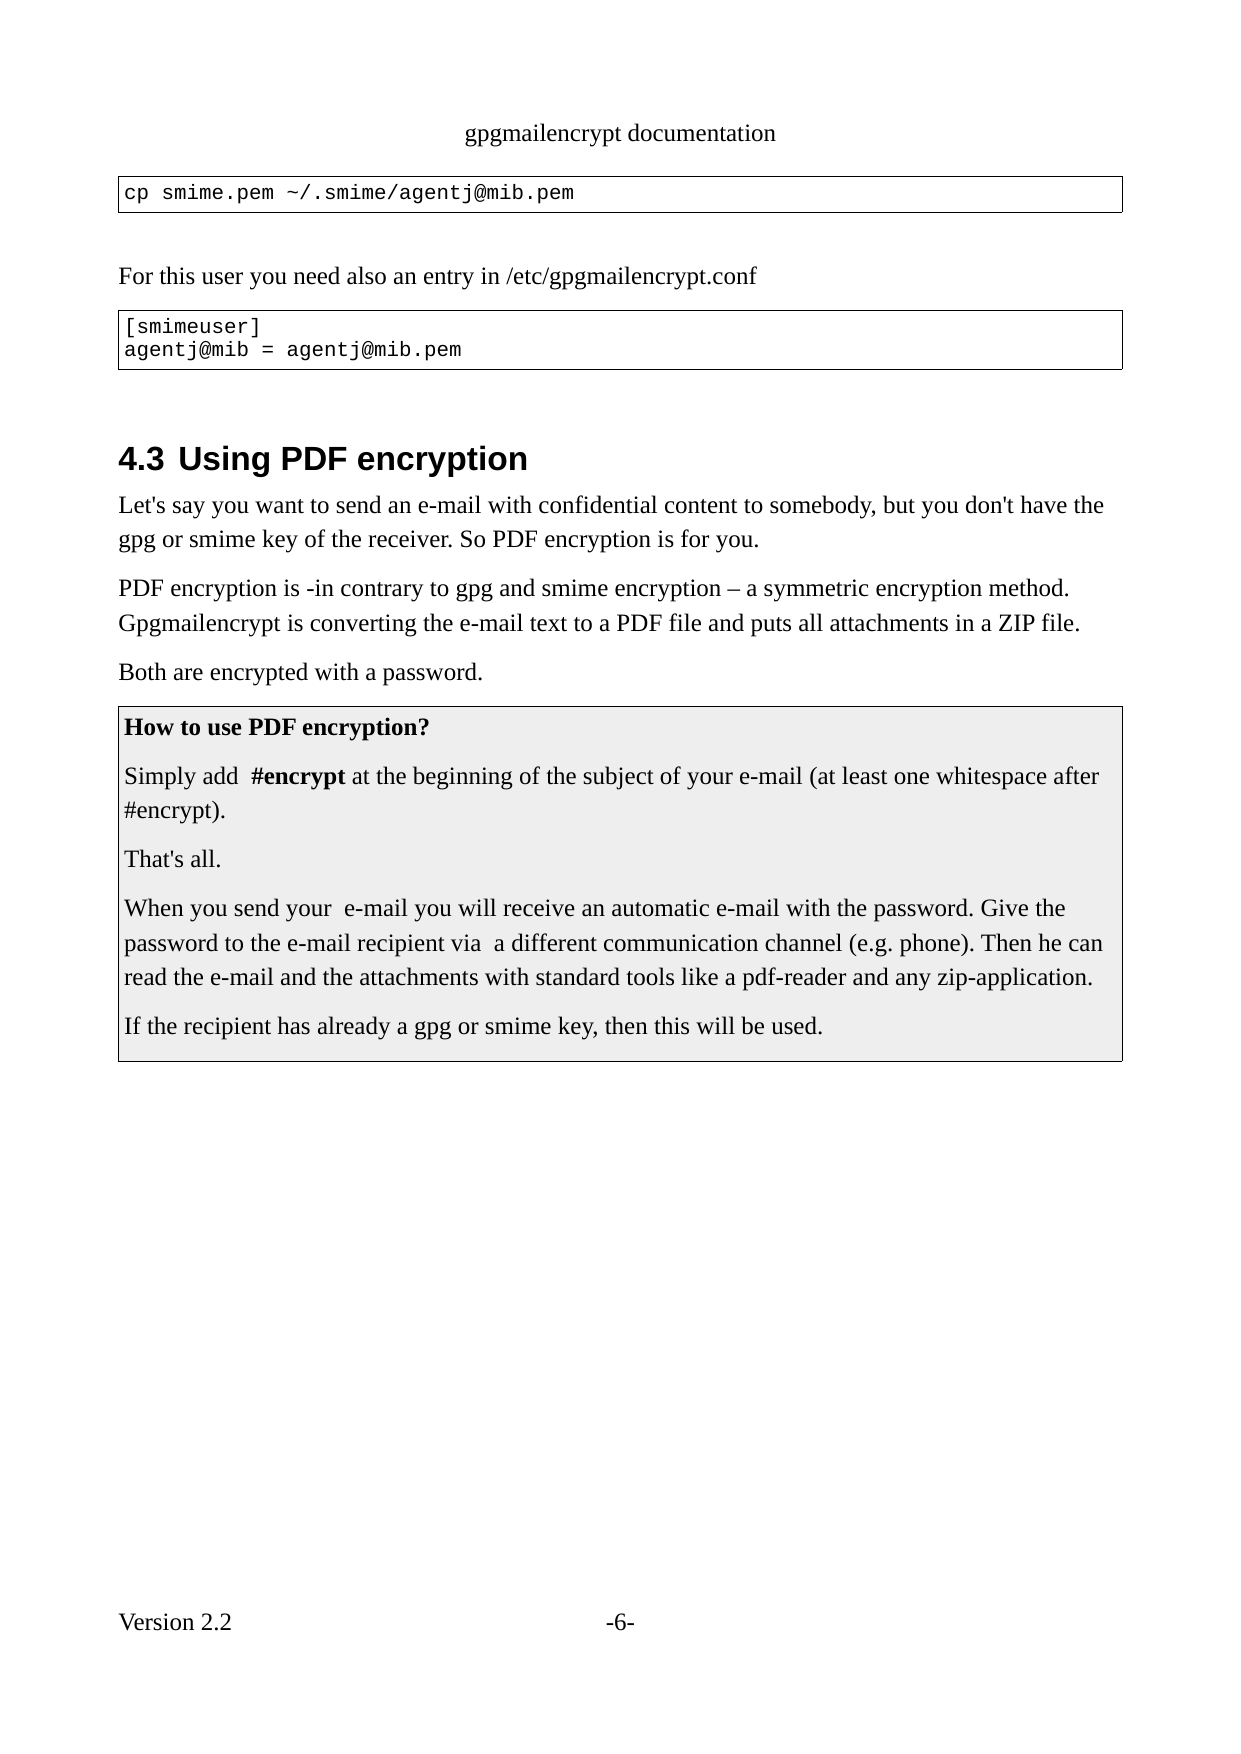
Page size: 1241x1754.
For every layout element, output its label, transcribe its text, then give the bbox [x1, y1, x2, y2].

table_header How to use PDF encryption? Simply add #encrypt at the beginning of the subject of your e-mail (at least one whitespace after #encrypt). That's all. When you send your e-mail you will receive an automatic e-mail with the password. Give the password to the e-mail recipient via a different communication channel (e.g. phone). Then he can read the e-mail and the attachments with standard tools like a pdf-reader and any zip-application. If the recipient has already a gpg or smime key, then this will be used. [119, 707, 1122, 1061]
text For this user you need also an entry in /etc/gpgmailencrypt.conf [118, 261, 1122, 289]
text PDF encryption is -in contrary to gpg and smime encryption – a symmetric encryption method. Gpgmailencrypt is converting the e-mail text to a PDF file and puts all attachments in a ZIP file. [118, 573, 1122, 637]
table_header [smimeuser] agentj@mib = agentj@mib.pem [119, 311, 1122, 369]
subtitle Using PDF encryption [118, 439, 1122, 477]
text Let's say you want to send an e-mail with confidential content to somebody, but you don't have the gpg or smime key of the receiver. So PDF encryption is for you. [118, 490, 1122, 553]
table_header cp smime.pem ~/.smime/agentj@mib.pem [119, 177, 1122, 212]
text Both are encrypted with a password. [118, 657, 1122, 686]
